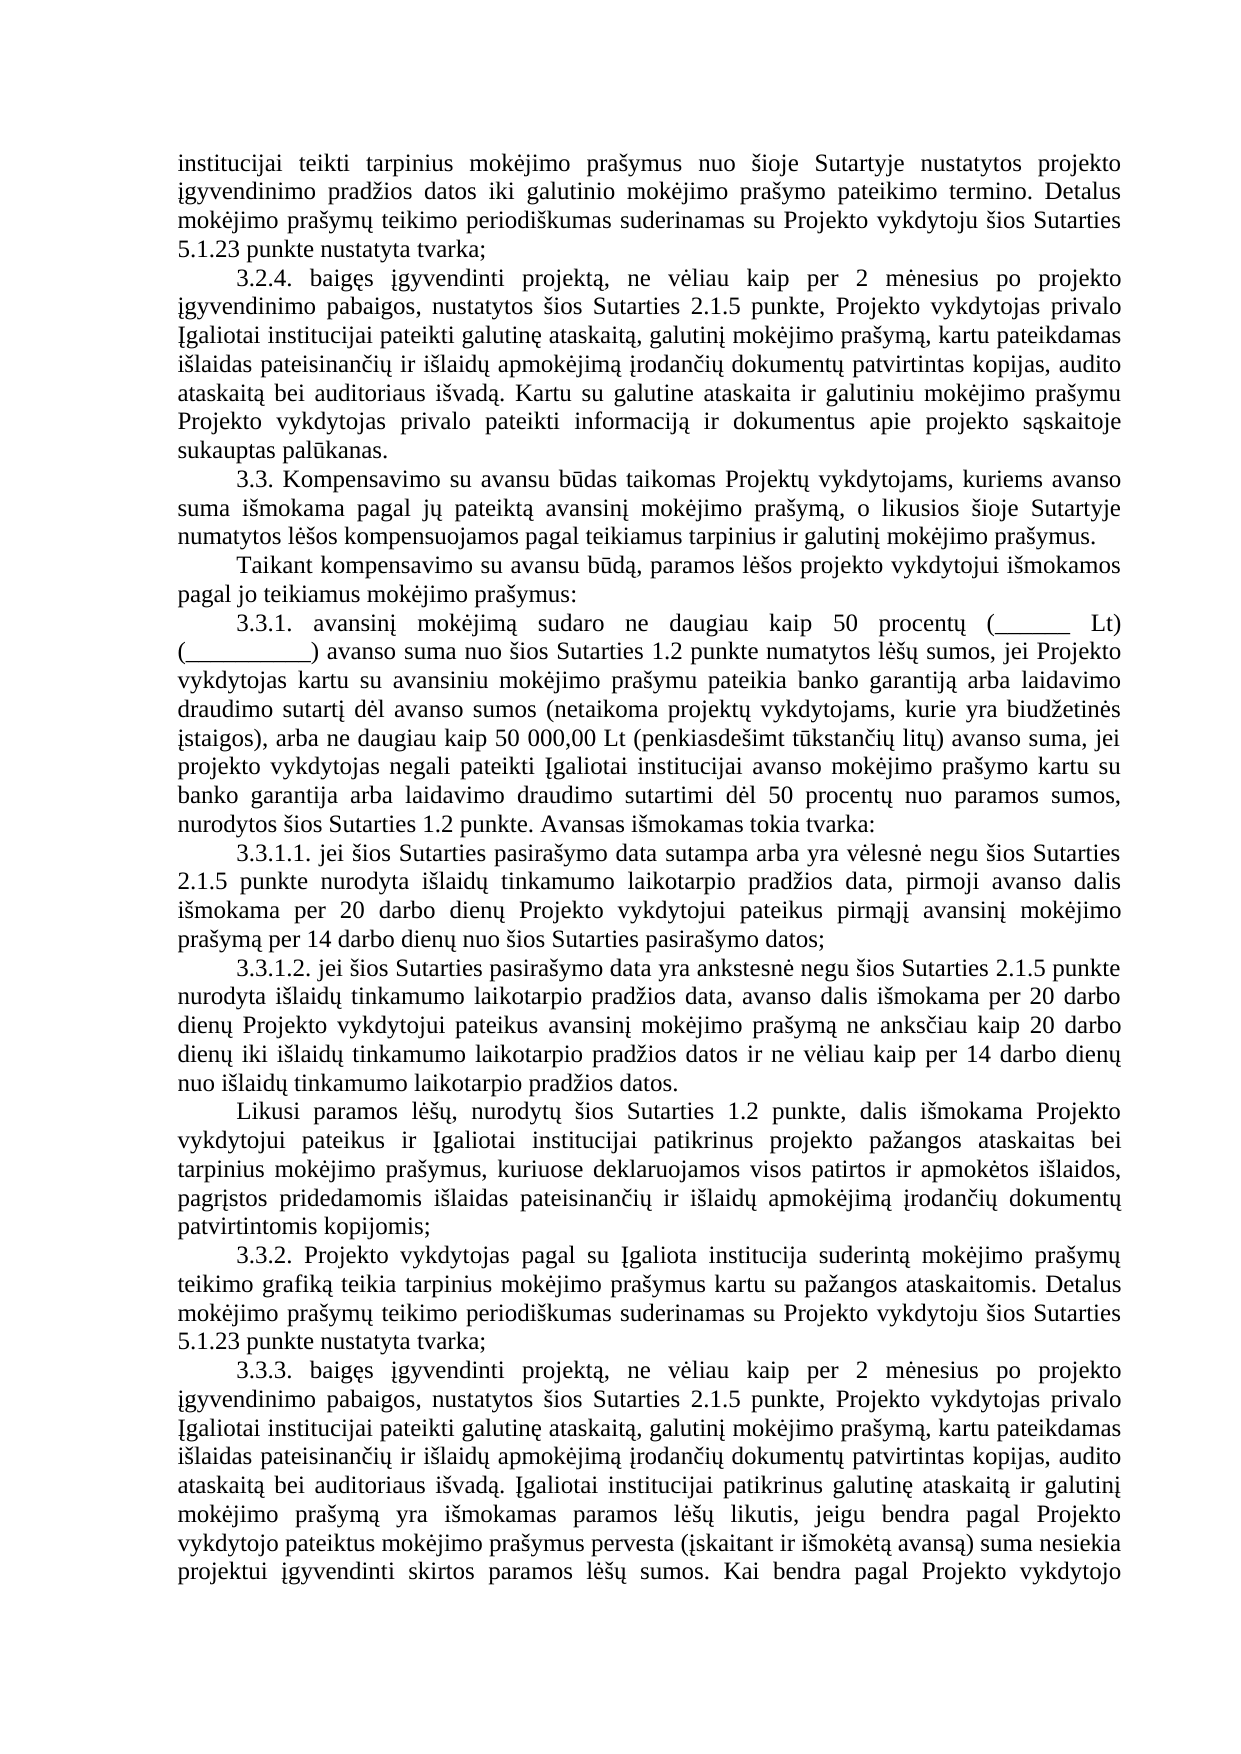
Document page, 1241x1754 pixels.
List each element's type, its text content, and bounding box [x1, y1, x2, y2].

text 3.3.3. baigęs įgyvendinti projektą, ne vėliau kaip per 2 mėnesius po projekto įgyvendinimo pabaigos, nustatytos šios Sutarties 2.1.5 punkte, Projekto vykdytojas privalo Įgaliotai institucijai pateikti galutinę ataskaitą, galutinį mokėjimo prašymą, kartu pateikdamas išlaidas pateisinančių ir išlaidų apmokėjimą įrodančių dokumentų patvirtintas kopijas, audito ataskaitą bei auditoriaus išvadą. Įgaliotai institucijai patikrinus galutinę ataskaitą ir galutinį mokėjimo prašymą yra išmokamas paramos lėšų likutis, jeigu bendra pagal Projekto vykdytojo pateiktus mokėjimo prašymus pervesta (įskaitant ir išmokėtą avansą) suma nesiekia projektui įgyvendinti skirtos paramos lėšų sumos. Kai bendra pagal Projekto vykdytojo [177, 1355, 1122, 1585]
text institucijai teikti tarpinius mokėjimo prašymus nuo šioje Sutartyje nustatytos projekto įgyvendinimo pradžios datos iki galutinio mokėjimo prašymo pateikimo termino. Detalus mokėjimo prašymų teikimo periodiškumas suderinamas su Projekto vykdytoju šios Sutarties 5.1.23 punkte nustatyta tvarka; [177, 148, 1122, 263]
text 3.3. Kompensavimo su avansu būdas taikomas Projektų vykdytojams, kuriems avanso suma išmokama pagal jų pateiktą avansinį mokėjimo prašymą, o likusios šioje Sutartyje numatytos lėšos kompensuojamos pagal teikiamus tarpinius ir galutinį mokėjimo prašymus. [177, 464, 1122, 550]
text 3.3.2. Projekto vykdytojas pagal su Įgaliota institucija suderintą mokėjimo prašymų teikimo grafiką teikia tarpinius mokėjimo prašymus kartu su pažangos ataskaitomis. Detalus mokėjimo prašymų teikimo periodiškumas suderinamas su Projekto vykdytoju šios Sutarties 5.1.23 punkte nustatyta tvarka; [177, 1240, 1122, 1355]
text Taikant kompensavimo su avansu būdą, paramos lėšos projekto vykdytojui išmokamos pagal jo teikiamus mokėjimo prašymus: [177, 550, 1122, 608]
text 3.2.4. baigęs įgyvendinti projektą, ne vėliau kaip per 2 mėnesius po projekto įgyvendinimo pabaigos, nustatytos šios Sutarties 2.1.5 punkte, Projekto vykdytojas privalo Įgaliotai institucijai pateikti galutinę ataskaitą, galutinį mokėjimo prašymą, kartu pateikdamas išlaidas pateisinančių ir išlaidų apmokėjimą įrodančių dokumentų patvirtintas kopijas, audito ataskaitą bei auditoriaus išvadą. Kartu su galutine ataskaita ir galutiniu mokėjimo prašymu Projekto vykdytojas privalo pateikti informaciją ir dokumentus apie projekto sąskaitoje sukauptas palūkanas. [177, 263, 1122, 464]
text 3.3.1. avansinį mokėjimą sudaro ne daugiau kaip 50 procentų (______ Lt) (__________) avanso suma nuo šios Sutarties 1.2 punkte numatytos lėšų sumos, jei Projekto vykdytojas kartu su avansiniu mokėjimo prašymu pateikia banko garantiją arba laidavimo draudimo sutartį dėl avanso sumos (netaikoma projektų vykdytojams, kurie yra biudžetinės įstaigos), arba ne daugiau kaip 50 000,00 Lt (penkiasdešimt tūkstančių litų) avanso suma, jei projekto vykdytojas negali pateikti Įgaliotai institucijai avanso mokėjimo prašymo kartu su banko garantija arba laidavimo draudimo sutartimi dėl 50 procentų nuo paramos sumos, nurodytos šios Sutarties 1.2 punkte. Avansas išmokamas tokia tvarka: [177, 608, 1122, 838]
text 3.3.1.2. jei šios Sutarties pasirašymo data yra ankstesnė negu šios Sutarties 2.1.5 punkte nurodyta išlaidų tinkamumo laikotarpio pradžios data, avanso dalis išmokama per 20 darbo dienų Projekto vykdytojui pateikus avansinį mokėjimo prašymą ne anksčiau kaip 20 darbo dienų iki išlaidų tinkamumo laikotarpio pradžios datos ir ne vėliau kaip per 14 darbo dienų nuo išlaidų tinkamumo laikotarpio pradžios datos. [177, 953, 1122, 1096]
text 3.3.1.1. jei šios Sutarties pasirašymo data sutampa arba yra vėlesnė negu šios Sutarties 2.1.5 punkte nurodyta išlaidų tinkamumo laikotarpio pradžios data, pirmoji avanso dalis išmokama per 20 darbo dienų Projekto vykdytojui pateikus pirmąjį avansinį mokėjimo prašymą per 14 darbo dienų nuo šios Sutarties pasirašymo datos; [177, 838, 1122, 953]
text Likusi paramos lėšų, nurodytų šios Sutarties 1.2 punkte, dalis išmokama Projekto vykdytojui pateikus ir Įgaliotai institucijai patikrinus projekto pažangos ataskaitas bei tarpinius mokėjimo prašymus, kuriuose deklaruojamos visos patirtos ir apmokėtos išlaidos, pagrįstos pridedamomis išlaidas pateisinančių ir išlaidų apmokėjimą įrodančių dokumentų patvirtintomis kopijomis; [177, 1096, 1122, 1240]
